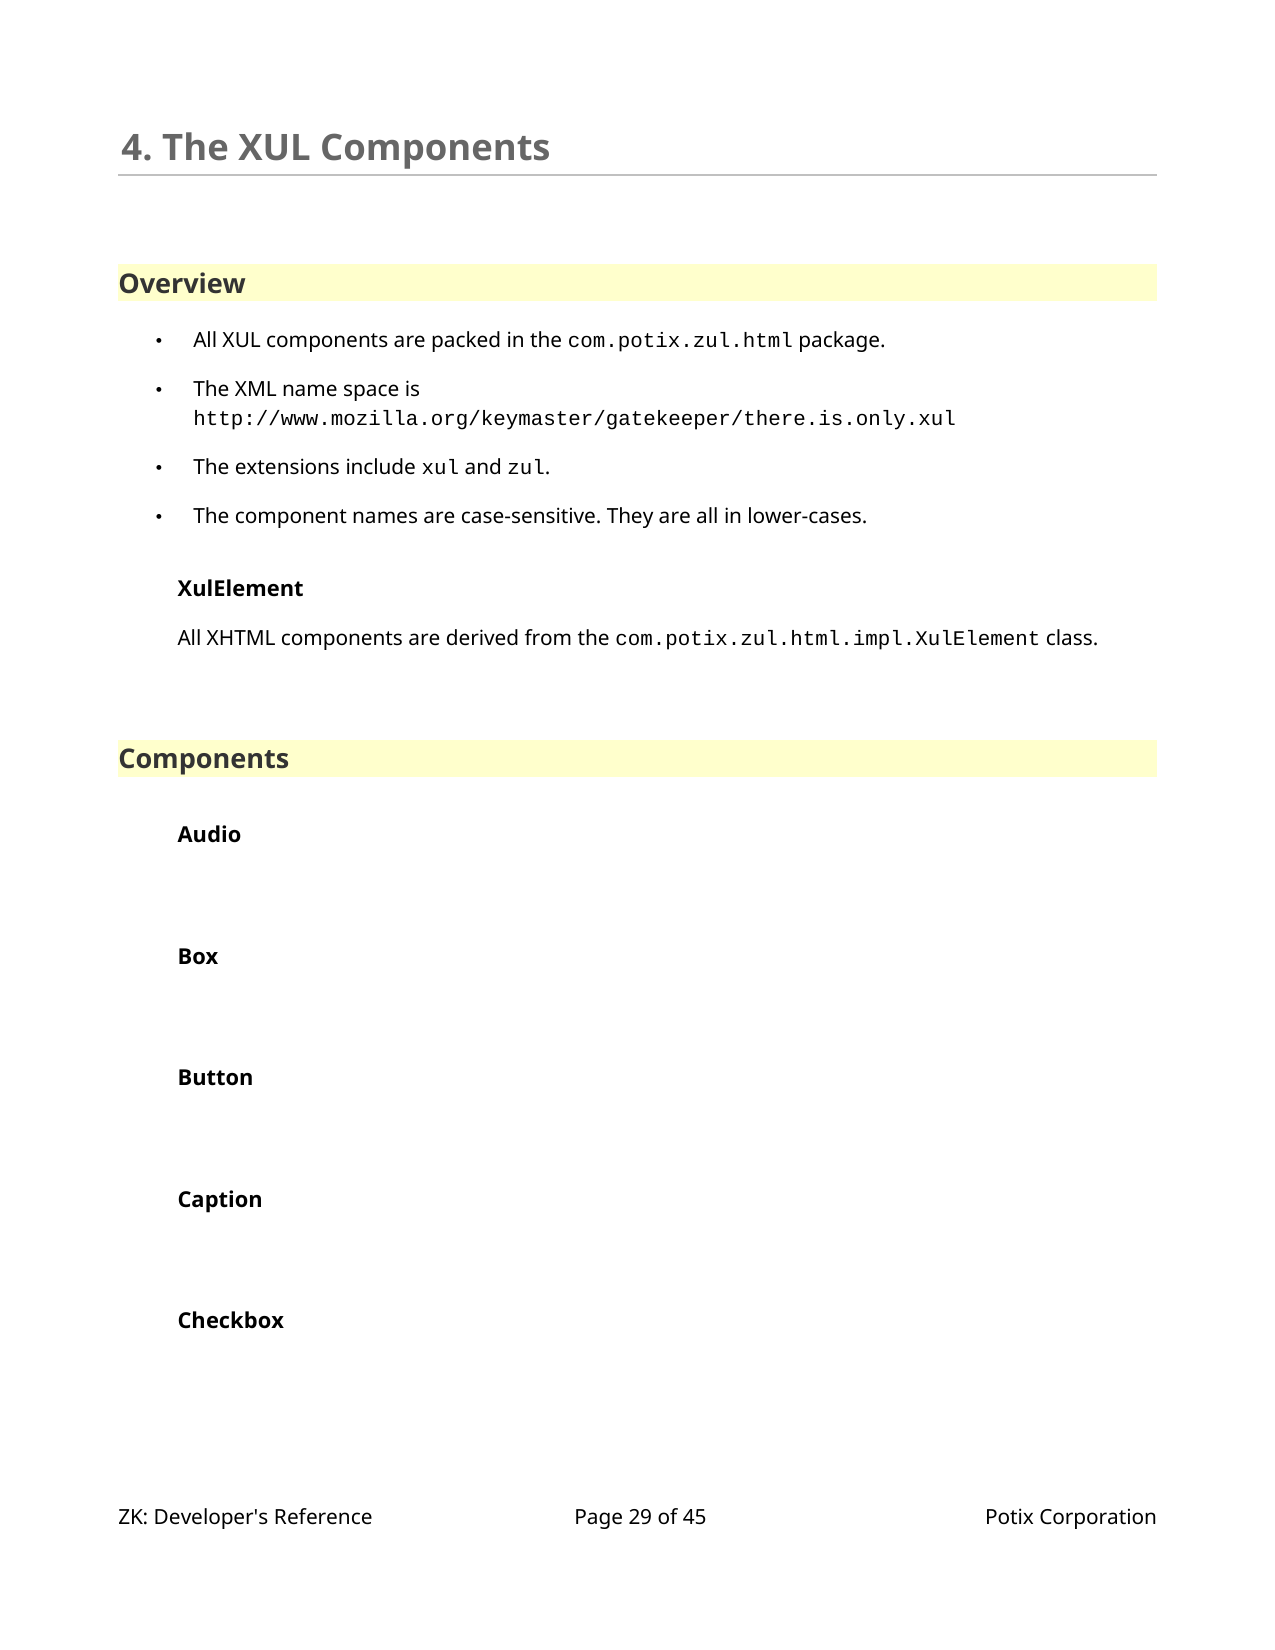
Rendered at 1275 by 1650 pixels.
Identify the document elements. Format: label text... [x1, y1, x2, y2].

subtitle Caption [177, 1183, 1157, 1213]
list The component names are case-sensitive. They are all in lower-cases. [156, 502, 1157, 530]
text All XHTML components are derived from the com.potix.zul.html.impl.XulElement class. [177, 623, 1157, 652]
list The XML name space is http://www.mozilla.org/keymaster/gatekeeper/there.is.only.xul [156, 374, 1157, 432]
subtitle Checkbox [177, 1305, 1157, 1335]
subtitle Audio [177, 819, 1157, 849]
subtitle XulElement [177, 572, 1157, 602]
subtitle 4. The XUL Components [118, 118, 1157, 174]
subtitle Components [118, 740, 1157, 777]
subtitle Overview [118, 264, 1157, 301]
list The extensions include xul and zul. [156, 452, 1157, 481]
subtitle Button [177, 1062, 1157, 1092]
subtitle Box [177, 941, 1157, 971]
list All XUL components are packed in the com.potix.zul.html package. [156, 325, 1157, 353]
